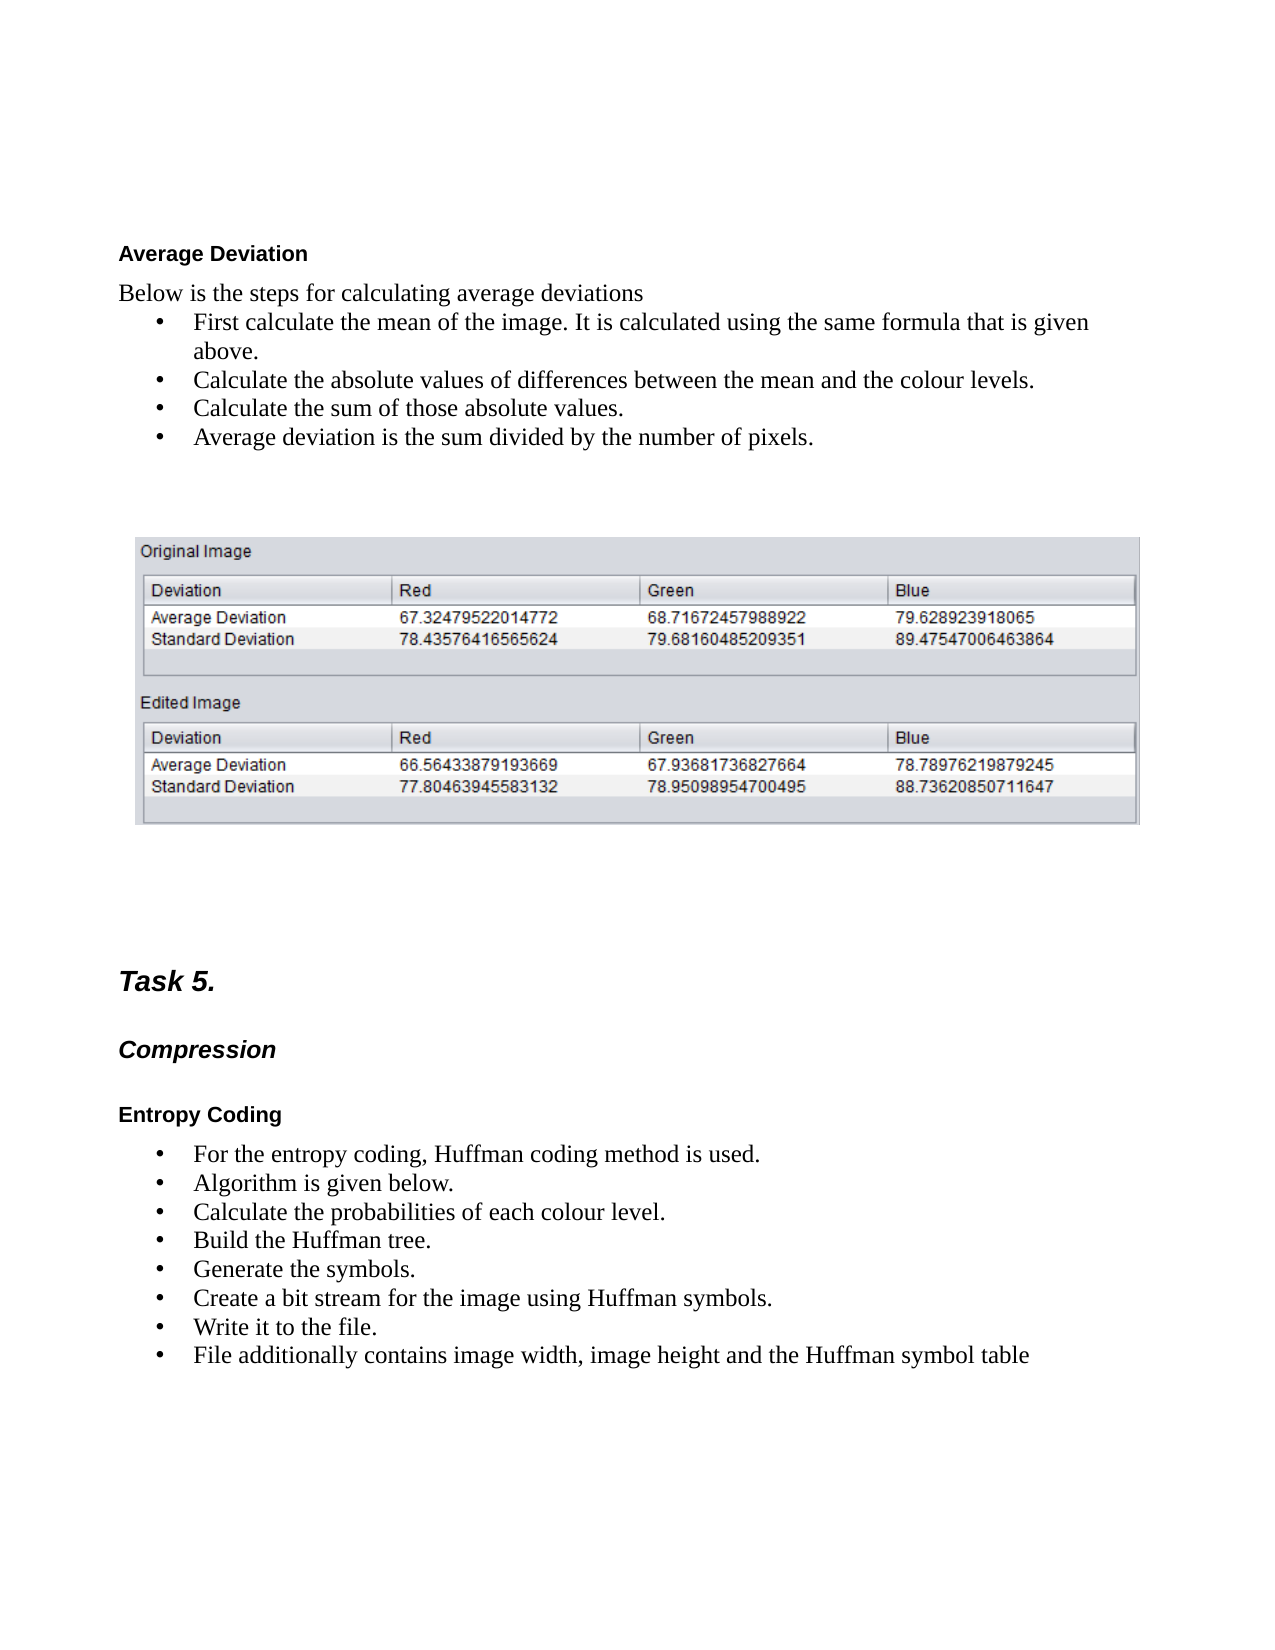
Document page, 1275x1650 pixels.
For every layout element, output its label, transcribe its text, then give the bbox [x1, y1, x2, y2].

list Generate the symbols. [156, 1254, 1157, 1283]
list Calculate the absolute values of differences between the mean and the colour levels. [156, 365, 1157, 393]
text Below is the steps for calculating average deviations [118, 278, 1157, 307]
list Write it to the file. [156, 1312, 1157, 1340]
subtitle Entropy Coding [118, 1101, 1157, 1127]
list Average deviation is the sum divided by the number of pixels. [156, 422, 1157, 451]
list Calculate the probabilities of each colour level. [156, 1197, 1157, 1225]
list Create a bit stream for the image using Huffman symbols. [156, 1283, 1157, 1312]
picture [135, 537, 1140, 825]
subtitle Average Deviation [118, 241, 1157, 266]
list Build the Huffman tree. [156, 1225, 1157, 1254]
subtitle Task 5. [118, 964, 1157, 998]
subtitle Compression [118, 1035, 1157, 1064]
list Algorithm is given below. [156, 1168, 1157, 1197]
list Calculate the sum of those absolute values. [156, 393, 1157, 422]
list For the entropy coding, Huffman coding method is used. [156, 1139, 1157, 1168]
list File additionally contains image width, image height and the Huffman symbol table [156, 1340, 1157, 1369]
list First calculate the mean of the image. It is calculated using the same formula that is given above. [156, 307, 1157, 365]
